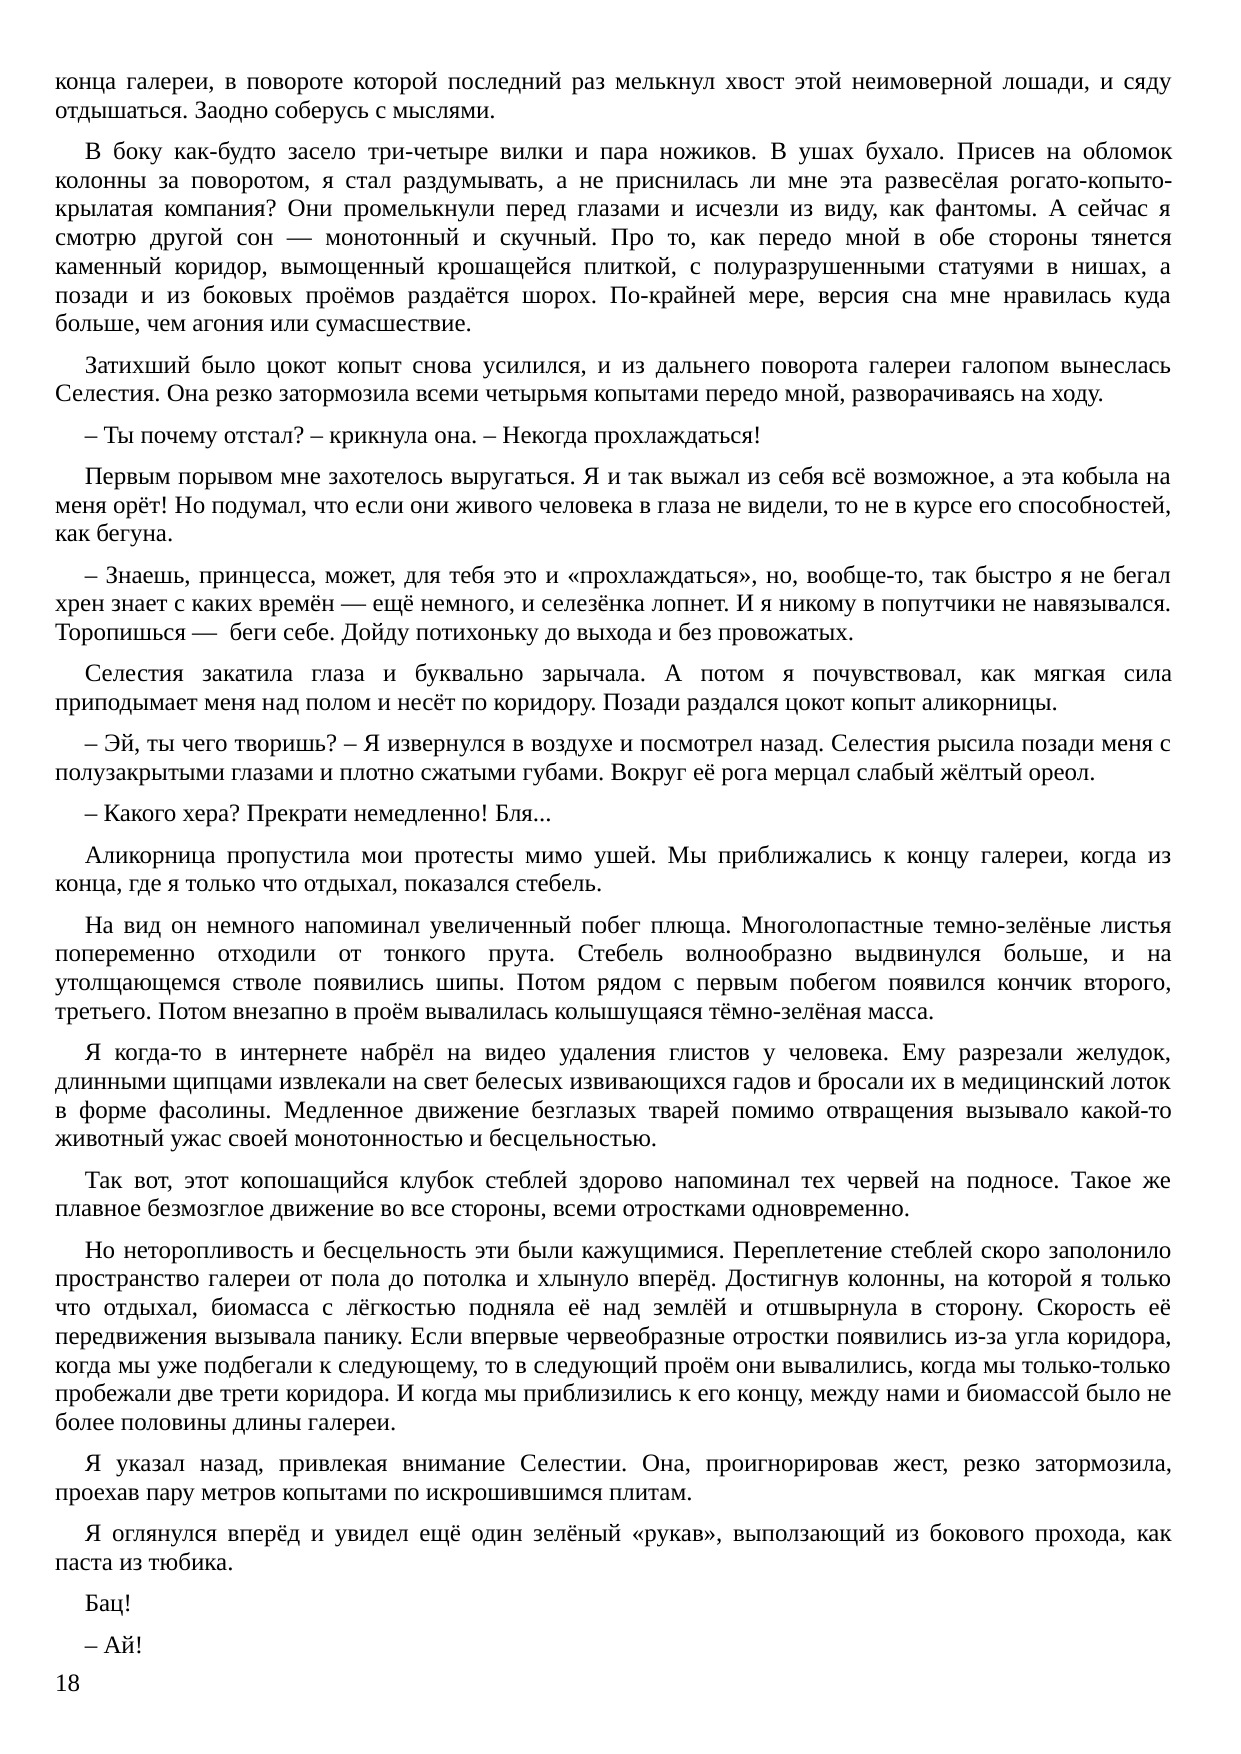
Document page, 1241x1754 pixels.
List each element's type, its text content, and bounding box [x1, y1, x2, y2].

text – Знаешь, принцесса, может, для тебя это и «прохлаждаться», но, вообще-то, так быстро я не бегал хрен знает с каких времён — ещё немного, и селезёнка лопнет. И я никому в попутчики не навязывался. Торопишься — беги себе. Дойду потихоньку до выхода и без провожатых. [55, 560, 1173, 646]
text – Эй, ты чего творишь? – Я извернулся в воздухе и посмотрел назад. Селестия рысила позади меня с полузакрытыми глазами и плотно сжатыми губами. Вокруг её рога мерцал слабый жёлтый ореол. [55, 728, 1173, 786]
text Я указал назад, привлекая внимание Селестии. Она, проигнорировав жест, резко затормозила, проехав пару метров копытами по искрошившимся плитам. [55, 1448, 1173, 1506]
text На вид он немного напоминал увеличенный побег плюща. Многолопастные темно-зелёные листья попеременно отходили от тонкого прута. Стебель волнообразно выдвинулся больше, и на утолщающемся стволе появились шипы. Потом рядом с первым побегом появился кончик второго, третьего. Потом внезапно в проём вывалилась колышущаяся тёмно-зелёная масса. [55, 910, 1173, 1025]
text Бац! [55, 1588, 1173, 1617]
text В боку как-будто засело три-четыре вилки и пара ножиков. В ушах бухало. Присев на обломок колонны за поворотом, я стал раздумывать, а не приснилась ли мне эта развесёлая рогато-копыто-крылатая компания? Они промелькнули перед глазами и исчезли из виду, как фантомы. А сейчас я смотрю другой сон — монотонный и скучный. Про то, как передо мной в обе стороны тянется каменный коридор, вымощенный крошащейся плиткой, с полуразрушенными статуями в нишах, а позади и из боковых проёмов раздаётся шорох. По-крайней мере, версия сна мне нравилась куда больше, чем агония или сумасшествие. [55, 136, 1173, 337]
text Аликорница пропустила мои протесты мимо ушей. Мы приближались к концу галереи, когда из конца, где я только что отдыхал, показался стебель. [55, 840, 1173, 897]
text – Какого хера? Прекрати немедленно! Бля... [55, 798, 1173, 827]
text Затихший было цокот копыт снова усилился, и из дальнего поворота галереи галопом вынеслась Селестия. Она резко затормозила всеми четырьмя копытами передо мной, разворачиваясь на ходу. [55, 350, 1173, 407]
text Селестия закатила глаза и буквально зарычала. А потом я почувствовал, как мягкая сила приподымает меня над полом и несёт по коридору. Позади раздался цокот копыт аликорницы. [55, 658, 1173, 716]
text Первым порывом мне захотелось выругаться. Я и так выжал из себя всё возможное, а эта кобыла на меня орёт! Но подумал, что если они живого человека в глаза не видели, то не в курсе его способностей, как бегуна. [55, 461, 1173, 547]
text Так вот, этот копошащийся клубок стеблей здорово напоминал тех червей на подносе. Такое же плавное безмозглое движение во все стороны, всеми отростками одновременно. [55, 1165, 1173, 1222]
text Я когда-то в интернете набрёл на видео удаления глистов у человека. Ему разрезали желудок, длинными щипцами извлекали на свет белесых извивающихся гадов и бросали их в медицинский лоток в форме фасолины. Медленное движение безглазых тварей помимо отвращения вызывало какой-то животный ужас своей монотонностью и бесцельностью. [55, 1037, 1173, 1152]
text – Ай! [55, 1630, 1173, 1658]
text Я оглянулся вперёд и увидел ещё один зелёный «рукав», выползающий из бокового прохода, как паста из тюбика. [55, 1518, 1173, 1576]
text конца галереи, в повороте которой последний раз мелькнул хвост этой неимоверной лошади, и сяду отдышаться. Заодно соберусь с мыслями. [55, 66, 1173, 123]
text – Ты почему отстал? – крикнула она. – Некогда прохлаждаться! [55, 420, 1173, 448]
text Но неторопливость и бесцельность эти были кажущимися. Переплетение стеблей скоро заполонило пространство галереи от пола до потолка и хлынуло вперёд. Достигнув колонны, на которой я только что отдыхал, биомасса с лёгкостью подняла её над землёй и отшвырнула в сторону. Скорость её передвижения вызывала панику. Если впервые червеобразные отростки появились из-за угла коридора, когда мы уже подбегали к следующему, то в следующий проём они вывалились, когда мы только-только пробежали две трети коридора. И когда мы приблизились к его концу, между нами и биомассой было не более половины длины галереи. [55, 1235, 1173, 1436]
